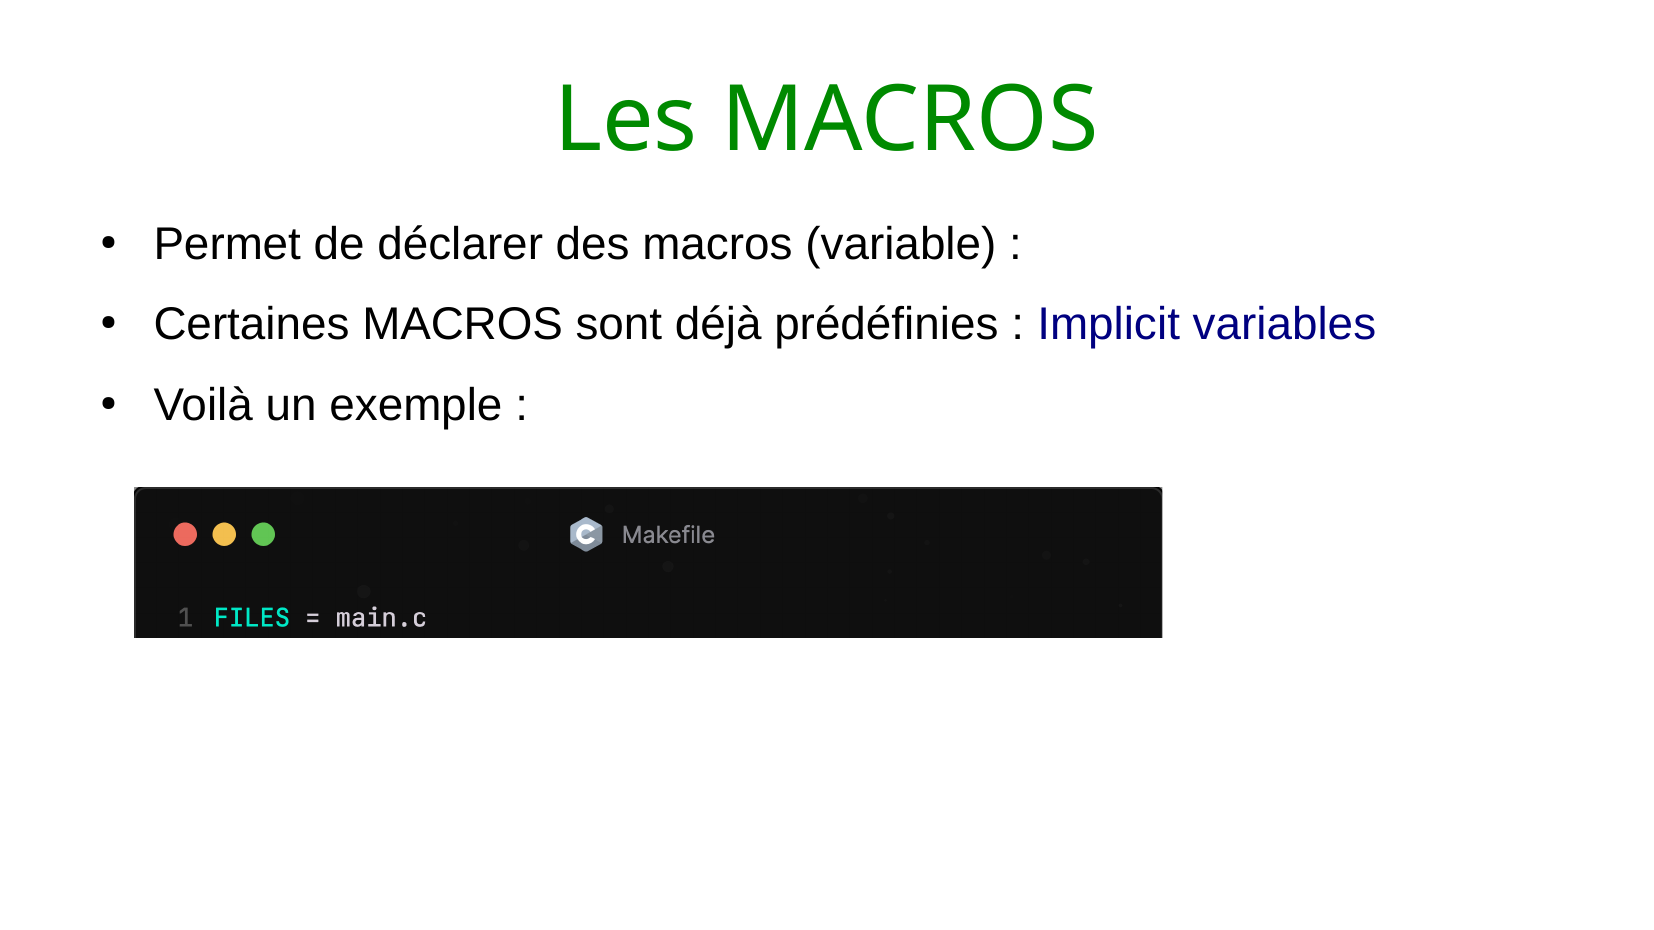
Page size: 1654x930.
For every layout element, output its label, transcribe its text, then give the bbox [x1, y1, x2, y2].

title Les MACROS [82, 37, 1571, 193]
picture [134, 487, 1163, 638]
list Permet de déclarer des macros (variable) : Certaines MACROS sont déjà prédéfinies : Implicit variables Voilà un exemple : [82, 217, 1571, 757]
